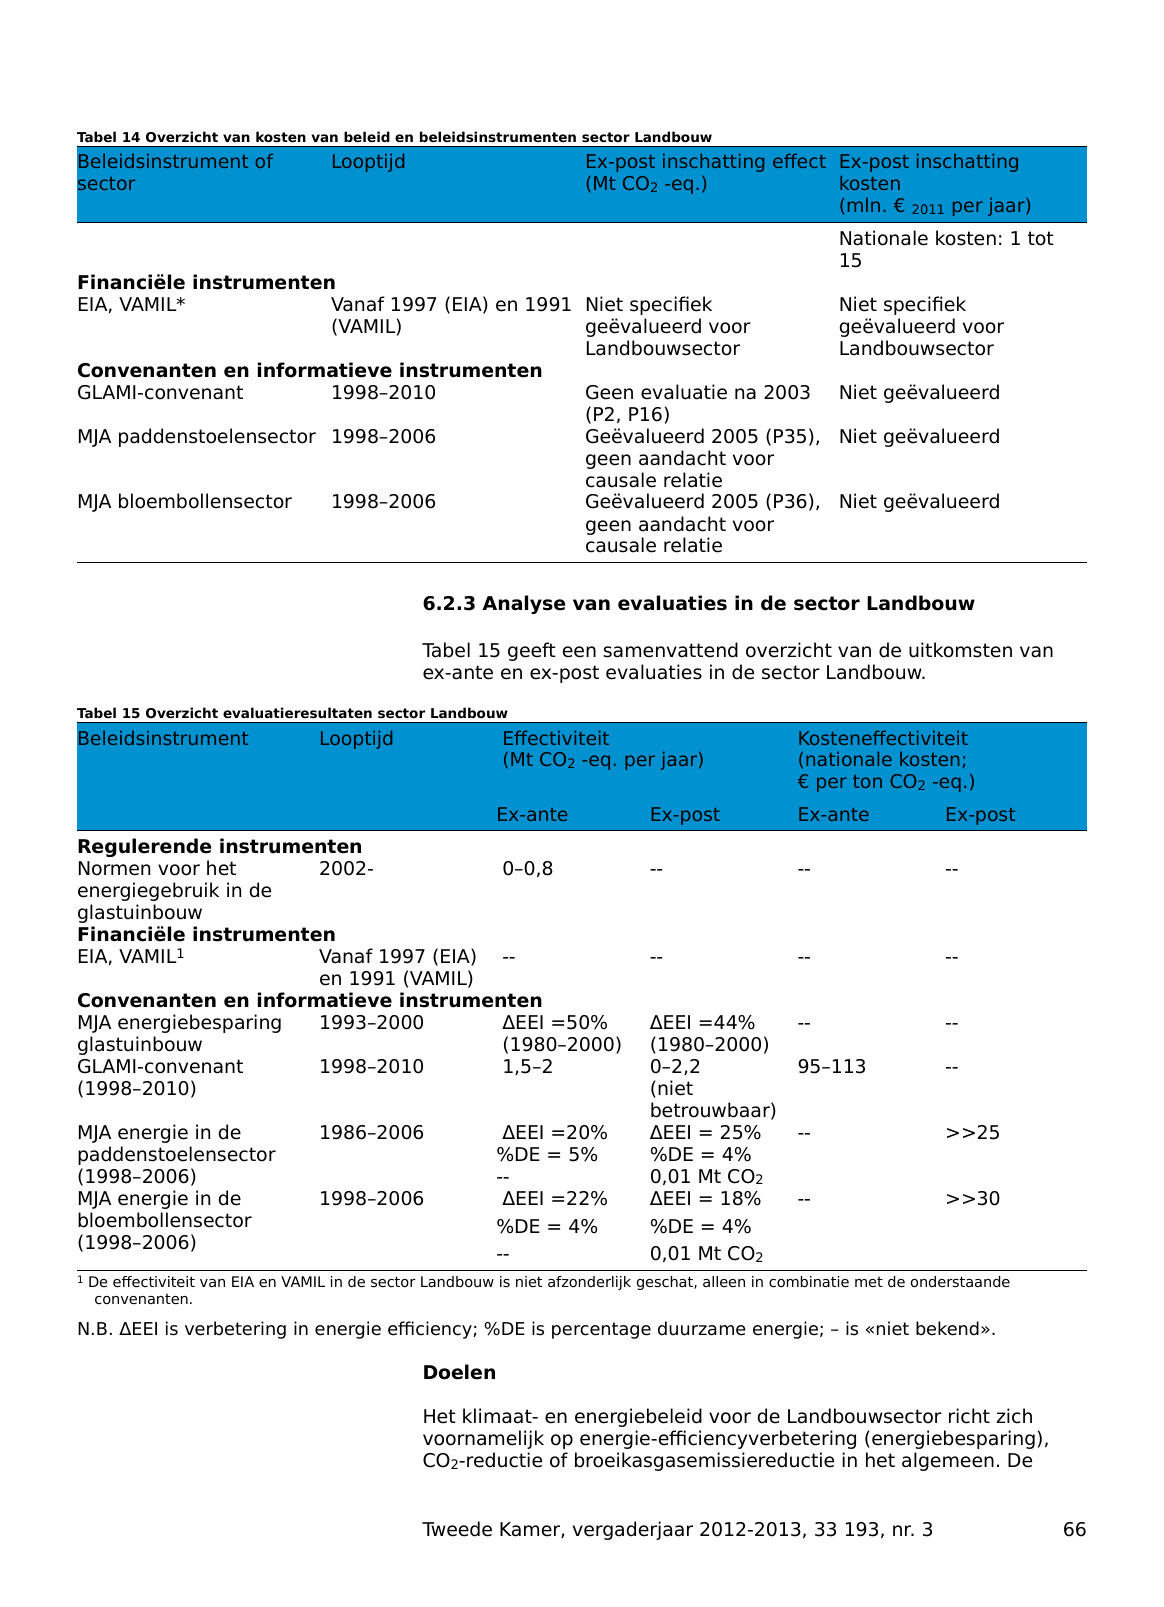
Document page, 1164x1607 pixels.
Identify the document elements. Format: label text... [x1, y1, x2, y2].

table_cell Ex-ante [496, 798, 644, 830]
table_cell Vanaf 1997 (EIA) en 1991 (VAMIL) [325, 294, 579, 359]
table_cell -- [939, 1056, 1087, 1122]
table_cell 0,01 Mt CO2 [644, 1166, 791, 1188]
table_cell -- [644, 946, 791, 990]
table_cell %DE = 4% [644, 1215, 791, 1242]
subtitle 6.2.3 Analyse van evaluaties in de sector Landbouw [422, 593, 1087, 615]
table_header Tabel 14 Overzicht van kosten van beleid en beleidsinstrumenten sector Landbouw [77, 130, 1087, 146]
table_cell -- [496, 1166, 644, 1188]
table_cell EIA, VAMIL1 [77, 946, 313, 990]
table_cell MJA energiebesparing glastuinbouw [77, 1012, 313, 1056]
table_cell 1998–2006 [325, 426, 579, 491]
table_cell Geëvalueerd 2005 (P36), geen aandacht voor causale relatie [579, 491, 833, 562]
table_cell Ex-ante [791, 798, 939, 830]
table_cell -- [791, 1122, 939, 1188]
table_cell 2002- [313, 858, 496, 924]
table_cell Ex-post [939, 798, 1087, 830]
table_cell -- [791, 858, 939, 924]
table_cell >>25 [939, 1122, 1087, 1188]
table_cell Niet geëvalueerd [833, 382, 1087, 426]
table_cell [579, 223, 833, 272]
table_cell Convenanten en informatieve instrumenten [77, 990, 1087, 1012]
table_cell MJA energie in de paddenstoelensector (1998–2006) [77, 1122, 313, 1188]
table_cell Effectiviteit (Mt CO2 -eq. per jaar) [496, 723, 791, 798]
table_cell Ex-post [644, 798, 791, 830]
table_cell Looptijd [325, 147, 579, 222]
table_cell 0,01 Mt CO2 [644, 1242, 791, 1270]
table_cell -- [939, 1012, 1087, 1056]
table_cell 1986–2006 [313, 1122, 496, 1188]
table_cell MJA paddenstoelensector [77, 426, 325, 491]
table_cell MJA energie in de bloembollensector (1998–2006) [77, 1188, 313, 1270]
table_cell ΔEEI = 25% [644, 1122, 791, 1144]
table_cell -- [791, 1188, 939, 1270]
table_cell 1998–2006 [313, 1188, 496, 1270]
table_cell 1998–2010 [313, 1056, 496, 1122]
table_cell -- [939, 858, 1087, 924]
table_cell Geëvalueerd 2005 (P35), geen aandacht voor causale relatie [579, 426, 833, 491]
table_cell Financiële instrumenten [77, 924, 1087, 946]
table_cell 95–113 [791, 1056, 939, 1122]
table_cell %DE = 4% [496, 1215, 644, 1242]
table_cell Beleidsinstrument of sector [77, 147, 325, 222]
table_cell -- [791, 946, 939, 990]
table_cell [77, 223, 325, 272]
table_cell 1998–2006 [325, 491, 579, 562]
table_cell GLAMI-convenant (1998–2010) [77, 1056, 313, 1122]
table_cell [325, 223, 579, 272]
table_cell ΔEEI =20% [496, 1122, 644, 1144]
table_cell -- [791, 1012, 939, 1056]
table_cell [833, 272, 1087, 294]
table_cell Convenanten en informatieve instrumenten [77, 360, 1087, 382]
table_cell Niet geëvalueerd [833, 491, 1087, 562]
table_cell %DE = 5% [496, 1144, 644, 1166]
table_cell >>30 [939, 1188, 1087, 1270]
table_cell 1,5–2 [496, 1056, 644, 1122]
table_cell Geen evaluatie na 2003 (P2, P16) [579, 382, 833, 426]
table_cell Beleidsinstrument [77, 723, 313, 798]
table_cell 1 De effectiviteit van EIA en VAMIL in de sector Landbouw is niet afzonderlijk geschat, alleen in combinatie met de onderstaande convenanten. N.B. ΔEEI is verbetering in energie efficiency; %DE is percentage duurzame energie; – is «niet bekend». [77, 1271, 1087, 1340]
text Het klimaat- en energiebeleid voor de Landbouwsector richt zich voornamelijk op energie-efficiencyverbetering (energiebesparing), CO2-reductie of broeikasgasemissiereductie in het algemeen. De [422, 1406, 1087, 1472]
table_cell Normen voor het energiegebruik in de glastuinbouw [77, 858, 313, 924]
table_cell Looptijd [313, 723, 496, 798]
table_cell 0–0,8 [496, 858, 644, 924]
table_cell Nationale kosten: 1 tot 15 [833, 223, 1087, 272]
table_cell Ex-post inschatting kosten (mln. € 2011 per jaar) [833, 147, 1087, 222]
table_cell Vanaf 1997 (EIA) en 1991 (VAMIL) [313, 946, 496, 990]
table_cell Niet geëvalueerd [833, 426, 1087, 491]
table_cell Ex-post inschatting effect (Mt CO2 -eq.) [579, 147, 833, 222]
table_cell 1998–2010 [325, 382, 579, 426]
table_cell Financiële instrumenten [77, 272, 833, 294]
table_cell 0–2,2 (niet betrouwbaar) [644, 1056, 791, 1122]
table_cell Niet specifiek geëvalueerd voor Landbouwsector [579, 294, 833, 359]
table_cell -- [644, 858, 791, 924]
table_cell ΔEEI =22% [496, 1188, 644, 1214]
text Tabel 15 geeft een samenvattend overzicht van de uitkomsten van ex-ante en ex-post evaluaties in de sector Landbouw. [422, 640, 1087, 684]
table_cell Niet specifiek geëvalueerd voor Landbouwsector [833, 294, 1087, 359]
table_cell ΔEEI =44% (1980–2000) [644, 1012, 791, 1056]
table_cell -- [939, 946, 1087, 990]
table_cell Regulerende instrumenten [77, 831, 1087, 858]
table_cell -- [496, 946, 644, 990]
table_cell EIA, VAMIL* [77, 294, 325, 359]
table_cell GLAMI-convenant [77, 382, 325, 426]
table_cell %DE = 4% [644, 1144, 791, 1166]
table_cell ΔEEI =50% (1980–2000) [496, 1012, 644, 1056]
subtitle Doelen [422, 1362, 1087, 1384]
table_cell MJA bloembollensector [77, 491, 325, 562]
table_header Tabel 15 Overzicht evaluatieresultaten sector Landbouw [77, 706, 1087, 722]
table_cell Kosteneffectiviteit (nationale kosten; € per ton CO2 -eq.) [791, 723, 1087, 798]
table_cell -- [496, 1242, 644, 1270]
table_cell ΔEEI = 18% [644, 1188, 791, 1214]
table_cell 1993–2000 [313, 1012, 496, 1056]
